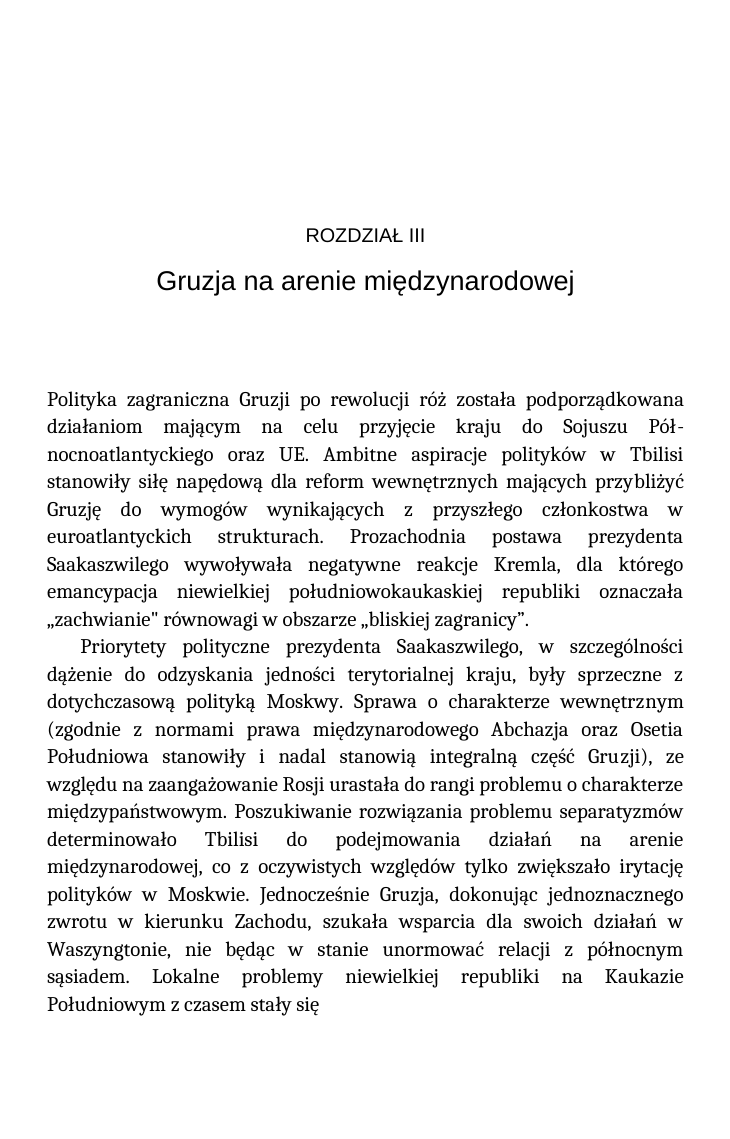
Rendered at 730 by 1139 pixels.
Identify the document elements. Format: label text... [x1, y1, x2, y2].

text ROZDZIAŁ III [47, 224, 684, 246]
text Priorytety polityczne prezydenta Saakaszwilego, w szczególności dążenie do odzyskania jedności terytorialnej kraju, były sprzeczne z dotychczasową polityką Moskwy. Sprawa o charakterze wewnętrz­nym (zgodnie z normami prawa międzynarodowego Abchazja oraz Osetia Południowa stanowiły i nadal stanowią integralną część Gru­zji), ze względu na zaangażowanie Rosji urastała do rangi problemu o charakterze międzypaństwowym. Poszukiwanie rozwiązania problemu separatyzmów determinowało Tbilisi do podejmowania działań na arenie międzynarodowej, co z oczywistych względów tylko zwiększało irytację polityków w Moskwie. Jednocześnie Gruzja, dokonując jednoznacznego zwrotu w kierunku Zachodu, szukała wsparcia dla swoich działań w Waszyngtonie, nie będąc w stanie unormować relacji z północnym sąsiadem. Lokalne problemy nie­wielkiej republiki na Kaukazie Południowym z czasem stały się [47, 635, 684, 1016]
text Polityka zagraniczna Gruzji po rewolucji róż została podporządko­wana działaniom mającym na celu przyjęcie kraju do Sojuszu Pół­nocnoatlantyckiego oraz UE. Ambitne aspiracje polityków w Tbilisi stanowiły siłę napędową dla reform wewnętrznych mających przy­bliżyć Gruzję do wymogów wynikających z przyszłego członkostwa w euroatlantyckich strukturach. Prozachodnia postawa prezydenta Saakaszwilego wywoływała negatywne reakcje Kremla, dla którego emancypacja niewielkiej południowokaukaskiej republiki oznaczała „zachwianie" równowagi w obszarze „bliskiej zagranicy”. [47, 387, 684, 631]
subtitle Gruzja na arenie międzynarodowej [47, 265, 684, 296]
